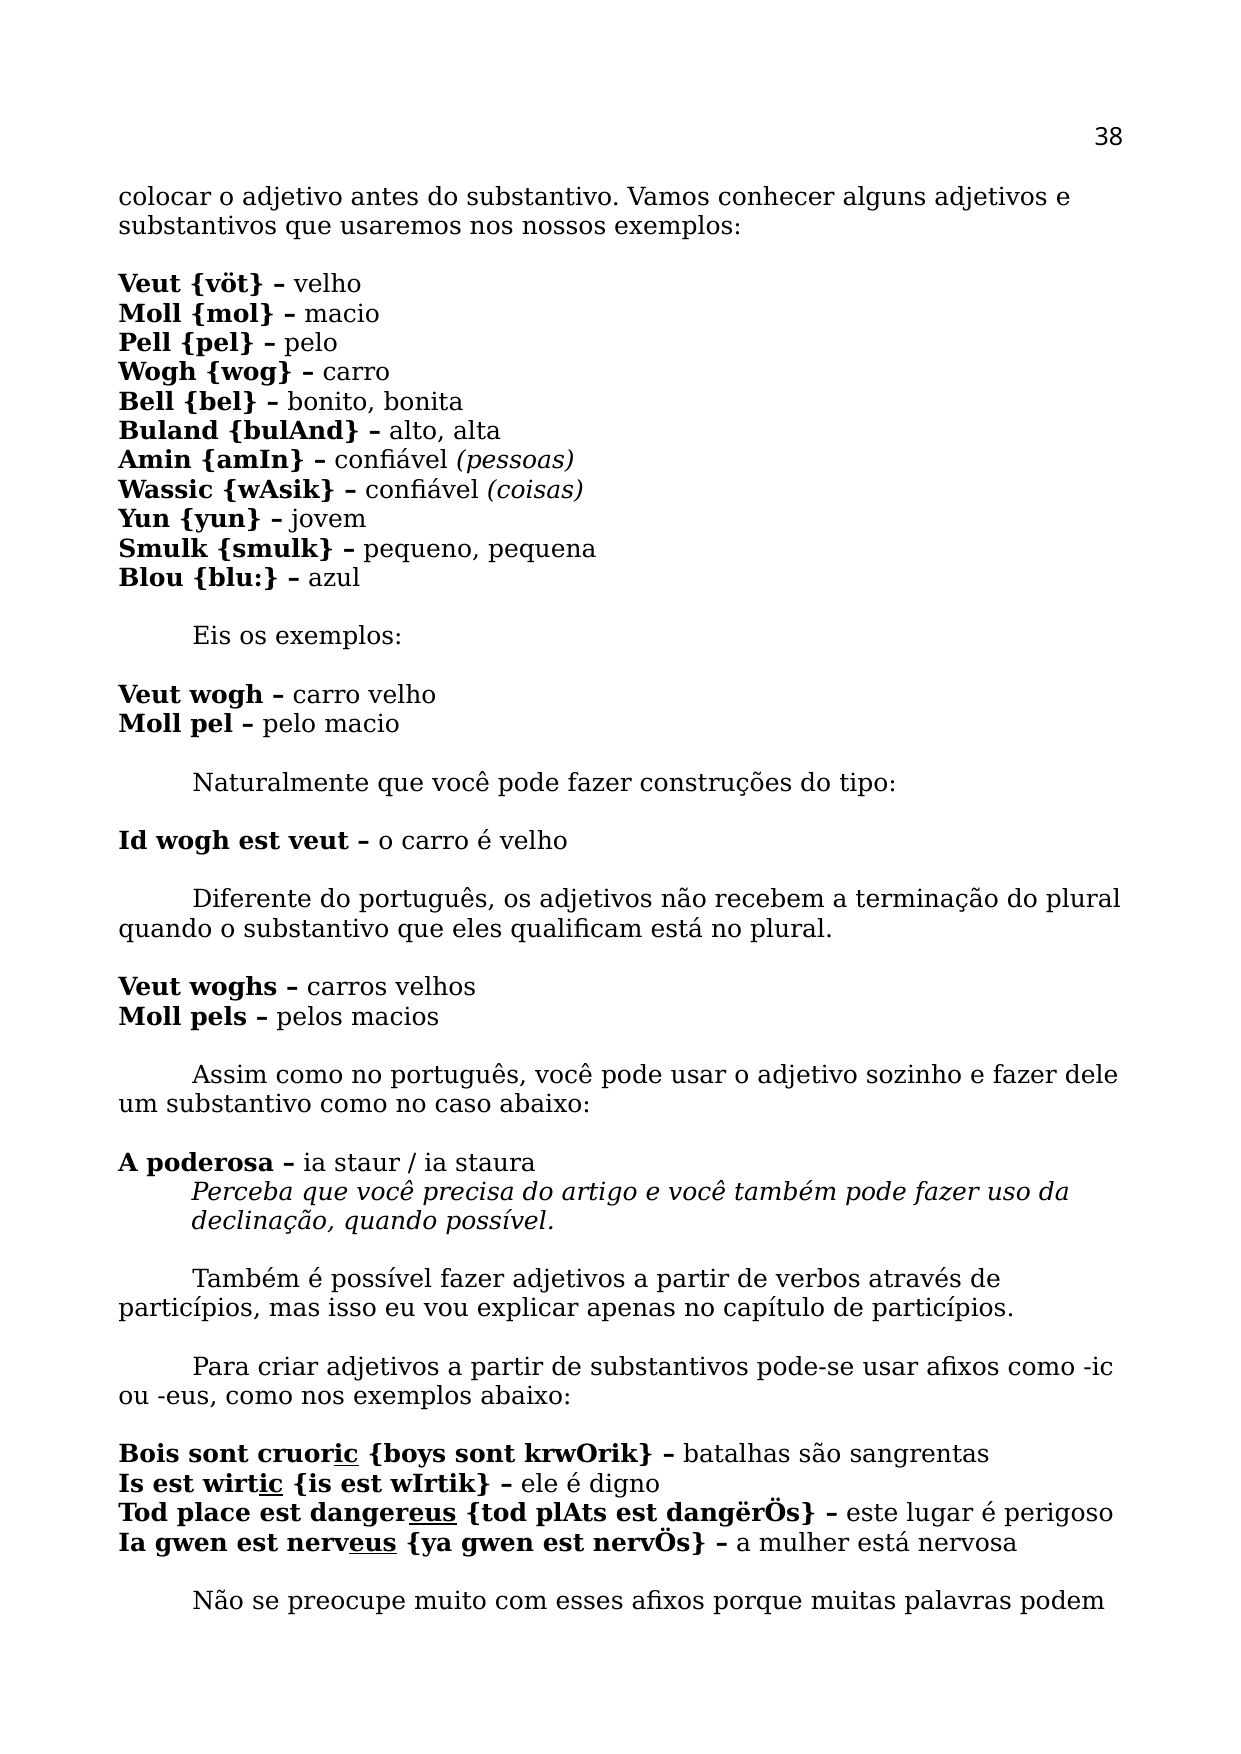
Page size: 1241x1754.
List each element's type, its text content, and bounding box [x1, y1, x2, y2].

text Blou {blu:} – azul [118, 563, 1123, 592]
text Ia gwen est nerveus {ya gwen est nervÖs} – a mulher está nervosa [118, 1527, 1123, 1557]
text Não se preocupe muito com esses afixos porque muitas palavras podem [118, 1586, 1123, 1615]
text Diferente do português, os adjetivos não recebem a terminação do plural quando o substantivo que eles qualificam está no plural. [118, 884, 1123, 943]
text Yun {yun} – jovem [118, 504, 1123, 533]
text A poderosa – ia staur / ia staura [118, 1147, 1123, 1177]
text Moll pels – pelos macios [118, 1001, 1123, 1031]
text Naturalmente que você pode fazer construções do tipo: [118, 768, 1123, 797]
text Bell {bel} – bonito, bonita [118, 387, 1123, 416]
text Is est wirtic {is est wIrtik} – ele é digno [118, 1469, 1123, 1498]
text Perceba que você precisa do artigo e você também pode fazer uso da declinação, quando possível. [191, 1177, 1123, 1235]
text Buland {bulAnd} – alto, alta [118, 416, 1123, 445]
text Pell {pel} – pelo [118, 328, 1123, 357]
text Tod place est dangereus {tod plAts est dangërÖs} – este lugar é perigoso [118, 1498, 1123, 1527]
text Amin {amIn} – confiável (pessoas) [118, 445, 1123, 475]
text Id wogh est veut – o carro é velho [118, 826, 1123, 855]
text Wogh {wog} – carro [118, 357, 1123, 387]
text Wassic {wAsik} – confiável (coisas) [118, 475, 1123, 504]
text Também é possível fazer adjetivos a partir de verbos através de particípios, mas isso eu vou explicar apenas no capítulo de particípios. [118, 1264, 1123, 1323]
text Smulk {smulk} – pequeno, pequena [118, 533, 1123, 563]
text Bois sont cruoric {boys sont krwOrik} – batalhas são sangrentas [118, 1439, 1123, 1469]
text Para criar adjetivos a partir de substantivos pode-se usar afixos como -ic ou -eus, como nos exemplos abaixo: [118, 1352, 1123, 1410]
text Moll pel – pelo macio [118, 709, 1123, 738]
text Assim como no português, você pode usar o adjetivo sozinho e fazer dele um substantivo como no caso abaixo: [118, 1060, 1123, 1118]
text colocar o adjetivo antes do substantivo. Vamos conhecer alguns adjetivos e substantivos que usaremos nos nossos exemplos: [118, 182, 1123, 240]
text Moll {mol} – macio [118, 298, 1123, 328]
text Eis os exemplos: [118, 621, 1123, 651]
text Veut woghs – carros velhos [118, 972, 1123, 1001]
text Veut wogh – carro velho [118, 680, 1123, 709]
text Veut {vöt} – velho [118, 269, 1123, 298]
